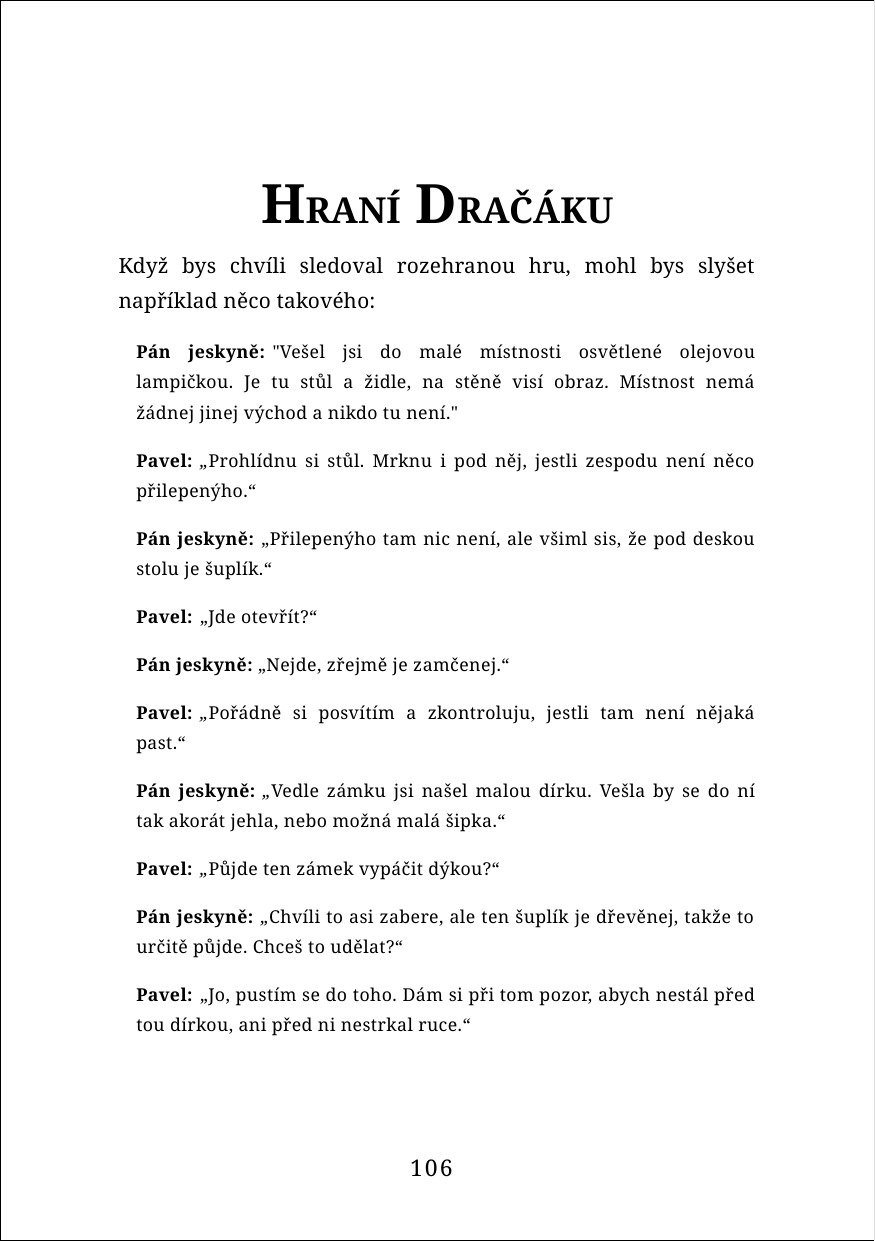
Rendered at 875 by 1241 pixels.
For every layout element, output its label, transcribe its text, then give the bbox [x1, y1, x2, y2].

text Pán jeskyně: „Vedle zámku jsi našel malou dírku. Vešla by se do ní tak akorát jehla, nebo možná malá šipka.“ [136, 778, 756, 833]
text Pán jeskyně: „Chvíli to asi zabere, ale ten šuplík je dřevěnej, takže to určitě půjde. Chceš to udělat?“ [136, 904, 756, 959]
text Když bys chvíli sledoval rozehranou hru, mohl bys slyšet například něco takového: [118, 251, 756, 315]
text Pán jeskyně: „Přilepenýho tam nic není, ale všiml sis, že pod deskou stolu je šuplík.“ [136, 526, 756, 581]
text Pán jeskyně: „Nejde, zřejmě je zamčenej.“ [136, 652, 756, 676]
text Pán jeskyně: "Vešel jsi do malé místnosti osvětlené olejovou lampičkou. Je tu stůl a židle, na stěně visí obraz. Místnost nemá žádnej jinej východ a nikdo tu není." [136, 340, 756, 424]
text Pavel: „Pořádně si posvítím a zkontroluju, jestli tam není nějaká past.“ [136, 700, 756, 754]
text Pavel: „Jo, pustím se do toho. Dám si při tom pozor, abych nestál před tou dírkou, ani před ni nestrkal ruce.“ [136, 982, 756, 1037]
text Pavel: „Půjde ten zámek vypáčit dýkou?“ [136, 856, 756, 881]
text Pavel: „Prohlídnu si stůl. Mrknu i pod něj, jestli zespodu není něco přilepenýho.“ [136, 448, 756, 502]
subtitle Hraní Dračáku [118, 166, 756, 239]
text Pavel: „Jde otevřít?“ [136, 604, 756, 628]
